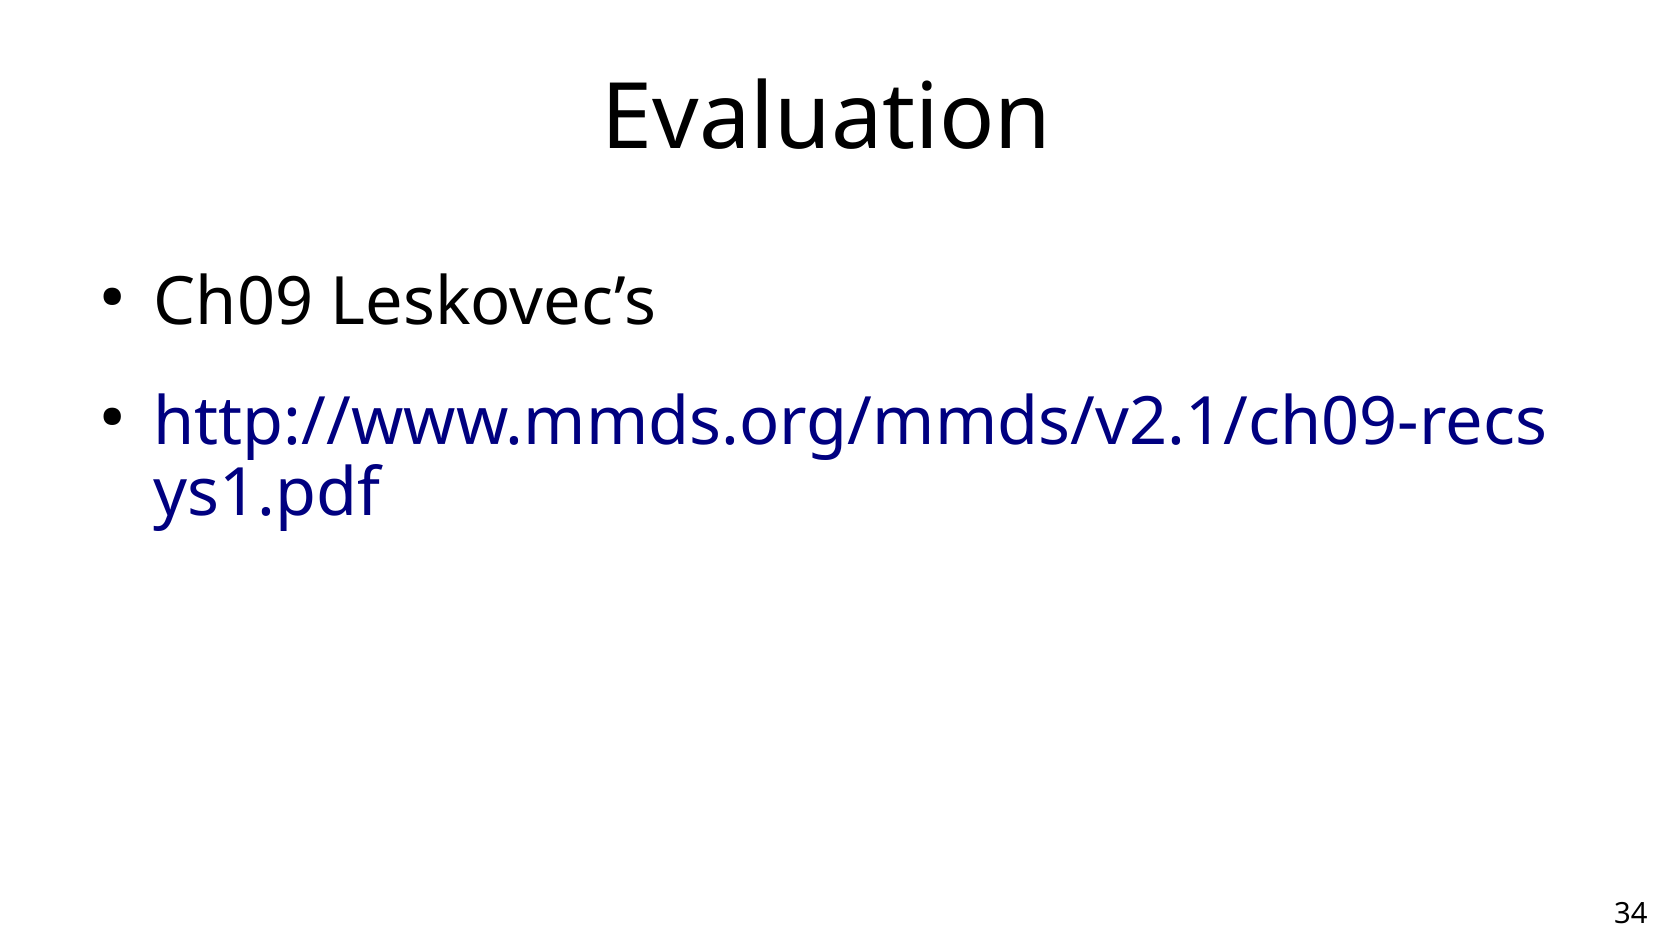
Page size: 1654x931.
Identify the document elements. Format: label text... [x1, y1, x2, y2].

title Evaluation [82, 1, 1571, 226]
list Ch09 Leskovec’s http://www.mmds.org/mmds/v2.1/ch09-recsys1.pdf [82, 253, 1571, 793]
